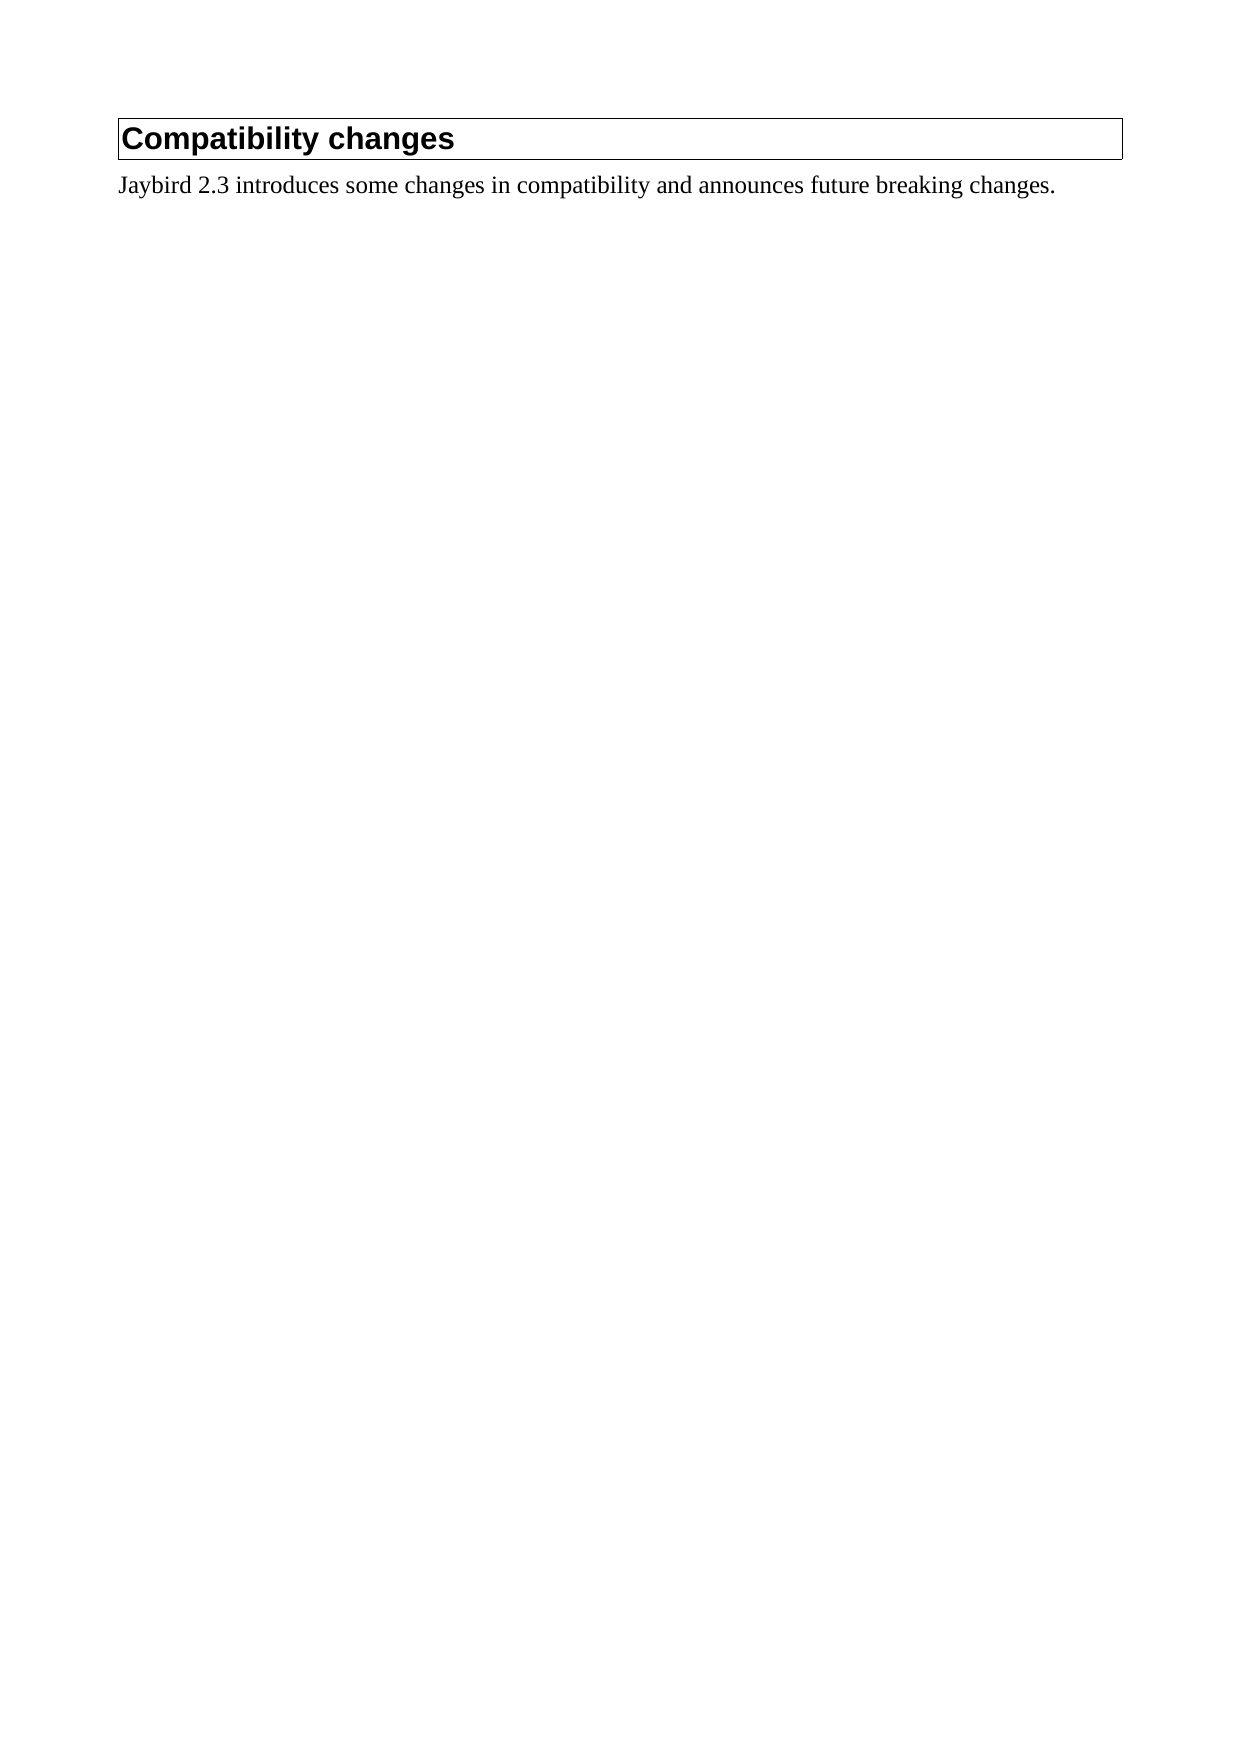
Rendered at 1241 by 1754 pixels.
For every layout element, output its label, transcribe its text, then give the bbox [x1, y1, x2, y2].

text Jaybird 2.3 introduces some changes in compatibility and announces future breaking changes. [118, 171, 1122, 199]
subtitle Compatibility changes [119, 119, 1122, 159]
